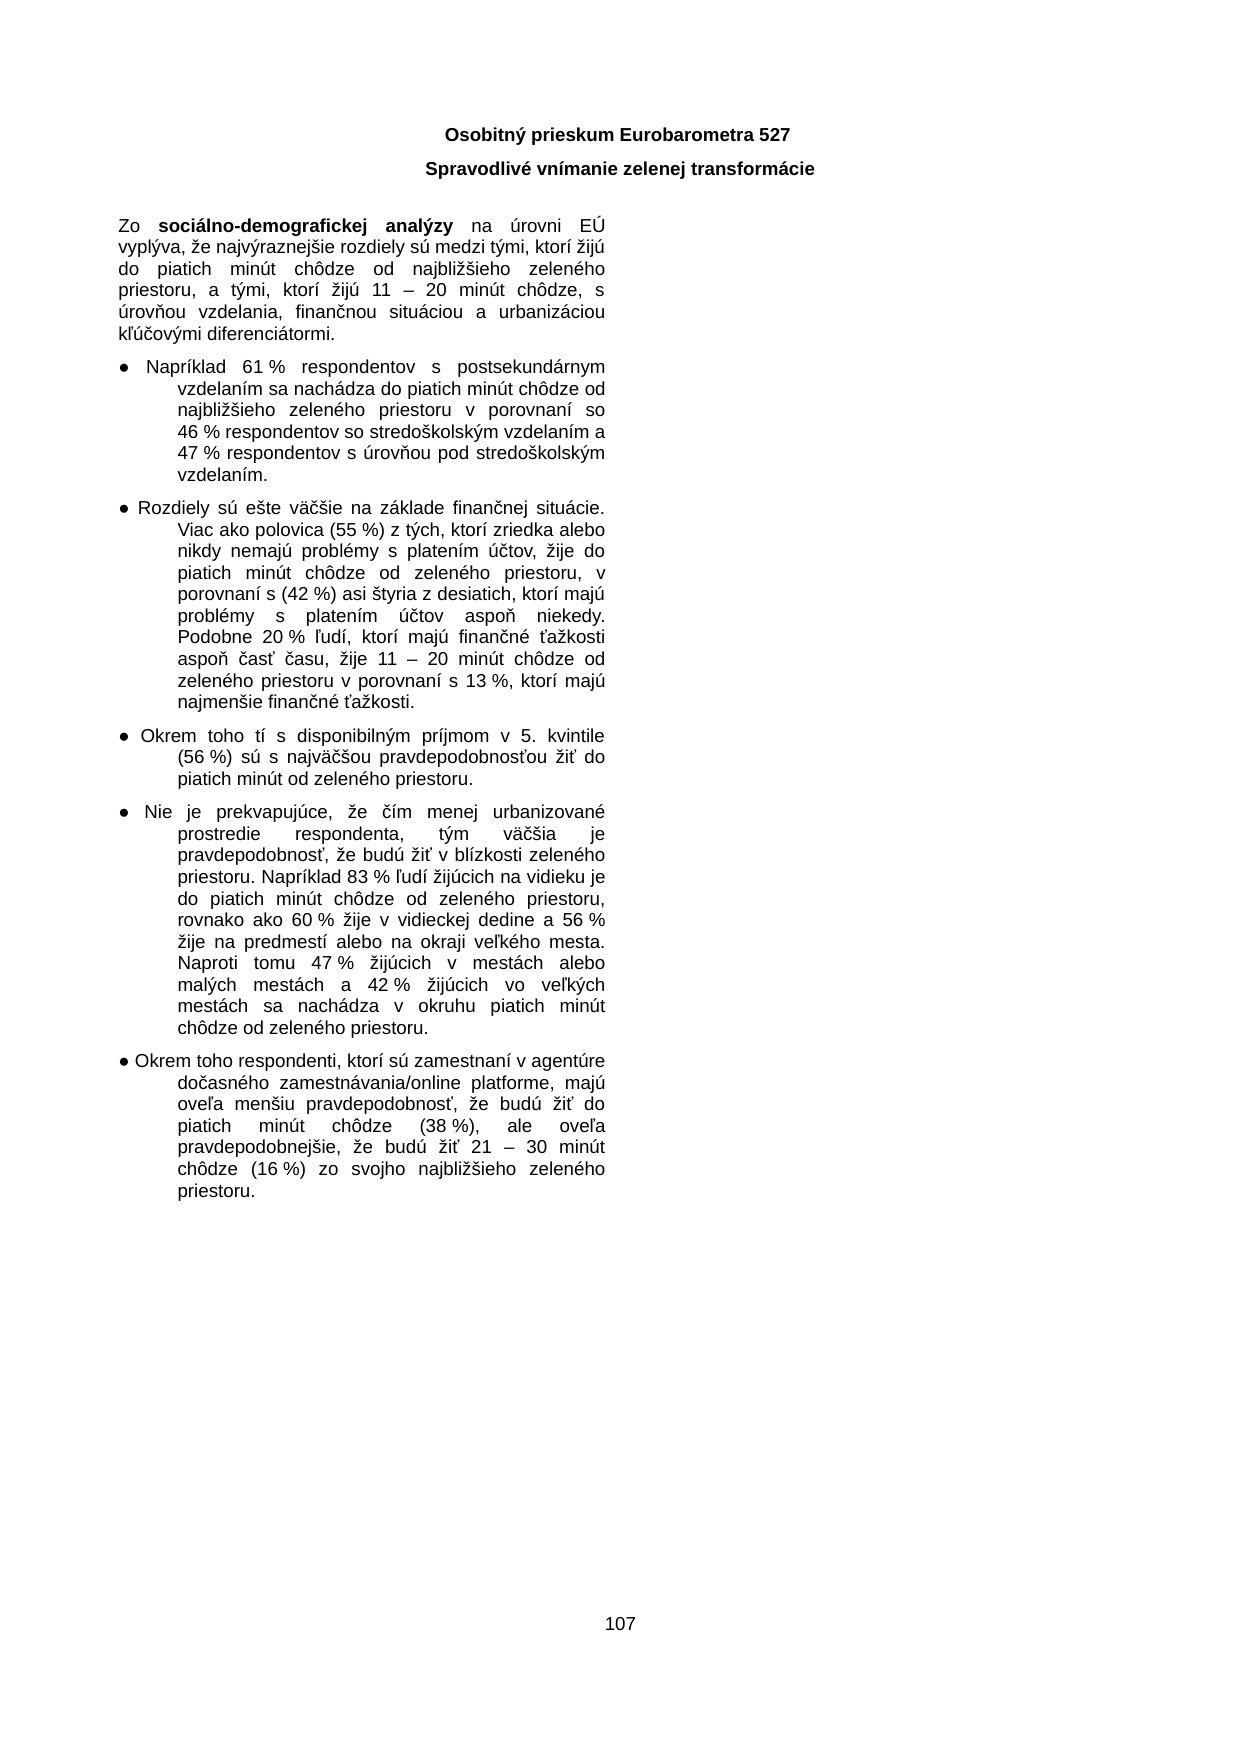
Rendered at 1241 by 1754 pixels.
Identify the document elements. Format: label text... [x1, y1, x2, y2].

text ● Rozdiely sú ešte väčšie na základe finančnej situácie. Viac ako polovica (55 %) z tých, ktorí zriedka alebo nikdy nemajú problémy s platením účtov, žije do piatich minút chôdze od zeleného priestoru, v porovnaní s (42 %) asi štyria z desiatich, ktorí majú problémy s platením účtov aspoň niekedy. Podobne 20 % ľudí, ktorí majú finančné ťažkosti aspoň časť času, žije 11 – 20 minút chôdze od zeleného priestoru v porovnaní s 13 %, ktorí majú najmenšie finančné ťažkosti. [118, 497, 605, 713]
text Zo sociálno-demografickej analýzy na úrovni EÚ vyplýva, že najvýraznejšie rozdiely sú medzi tými, ktorí žijú do piatich minút chôdze od najbližšieho zeleného priestoru, a tými, ktorí žijú 11 – 20 minút chôdze, s úrovňou vzdelania, finančnou situáciou a urbanizáciou kľúčovými diferenciátormi. [118, 214, 605, 344]
text ● Napríklad 61 % respondentov s postsekundárnym vzdelaním sa nachádza do piatich minút chôdze od najbližšieho zeleného priestoru v porovnaní so 46 % respondentov so stredoškolským vzdelaním a 47 % respondentov s úrovňou pod stredoškolským vzdelaním. [118, 356, 605, 485]
text ● Nie je prekvapujúce, že čím menej urbanizované prostredie respondenta, tým väčšia je pravdepodobnosť, že budú žiť v blízkosti zeleného priestoru. Napríklad 83 % ľudí žijúcich na vidieku je do piatich minút chôdze od zeleného priestoru, rovnako ako 60 % žije v vidieckej dedine a 56 % žije na predmestí alebo na okraji veľkého mesta. Naproti tomu 47 % žijúcich v mestách alebo malých mestách a 42 % žijúcich vo veľkých mestách sa nachádza v okruhu piatich minút chôdze od zeleného priestoru. [118, 801, 605, 1038]
text ● Okrem toho respondenti, ktorí sú zamestnaní v agentúre dočasného zamestnávania/online platforme, majú oveľa menšiu pravdepodobnosť, že budú žiť do piatich minút chôdze (38 %), ale oveľa pravdepodobnejšie, že budú žiť 21 – 30 minút chôdze (16 %) zo svojho najbližšieho zeleného priestoru. [118, 1050, 605, 1201]
text ● Okrem toho tí s disponibilným príjmom v 5. kvintile (56 %) sú s najväčšou pravdepodobnosťou žiť do piatich minút od zeleného priestoru. [118, 724, 605, 789]
